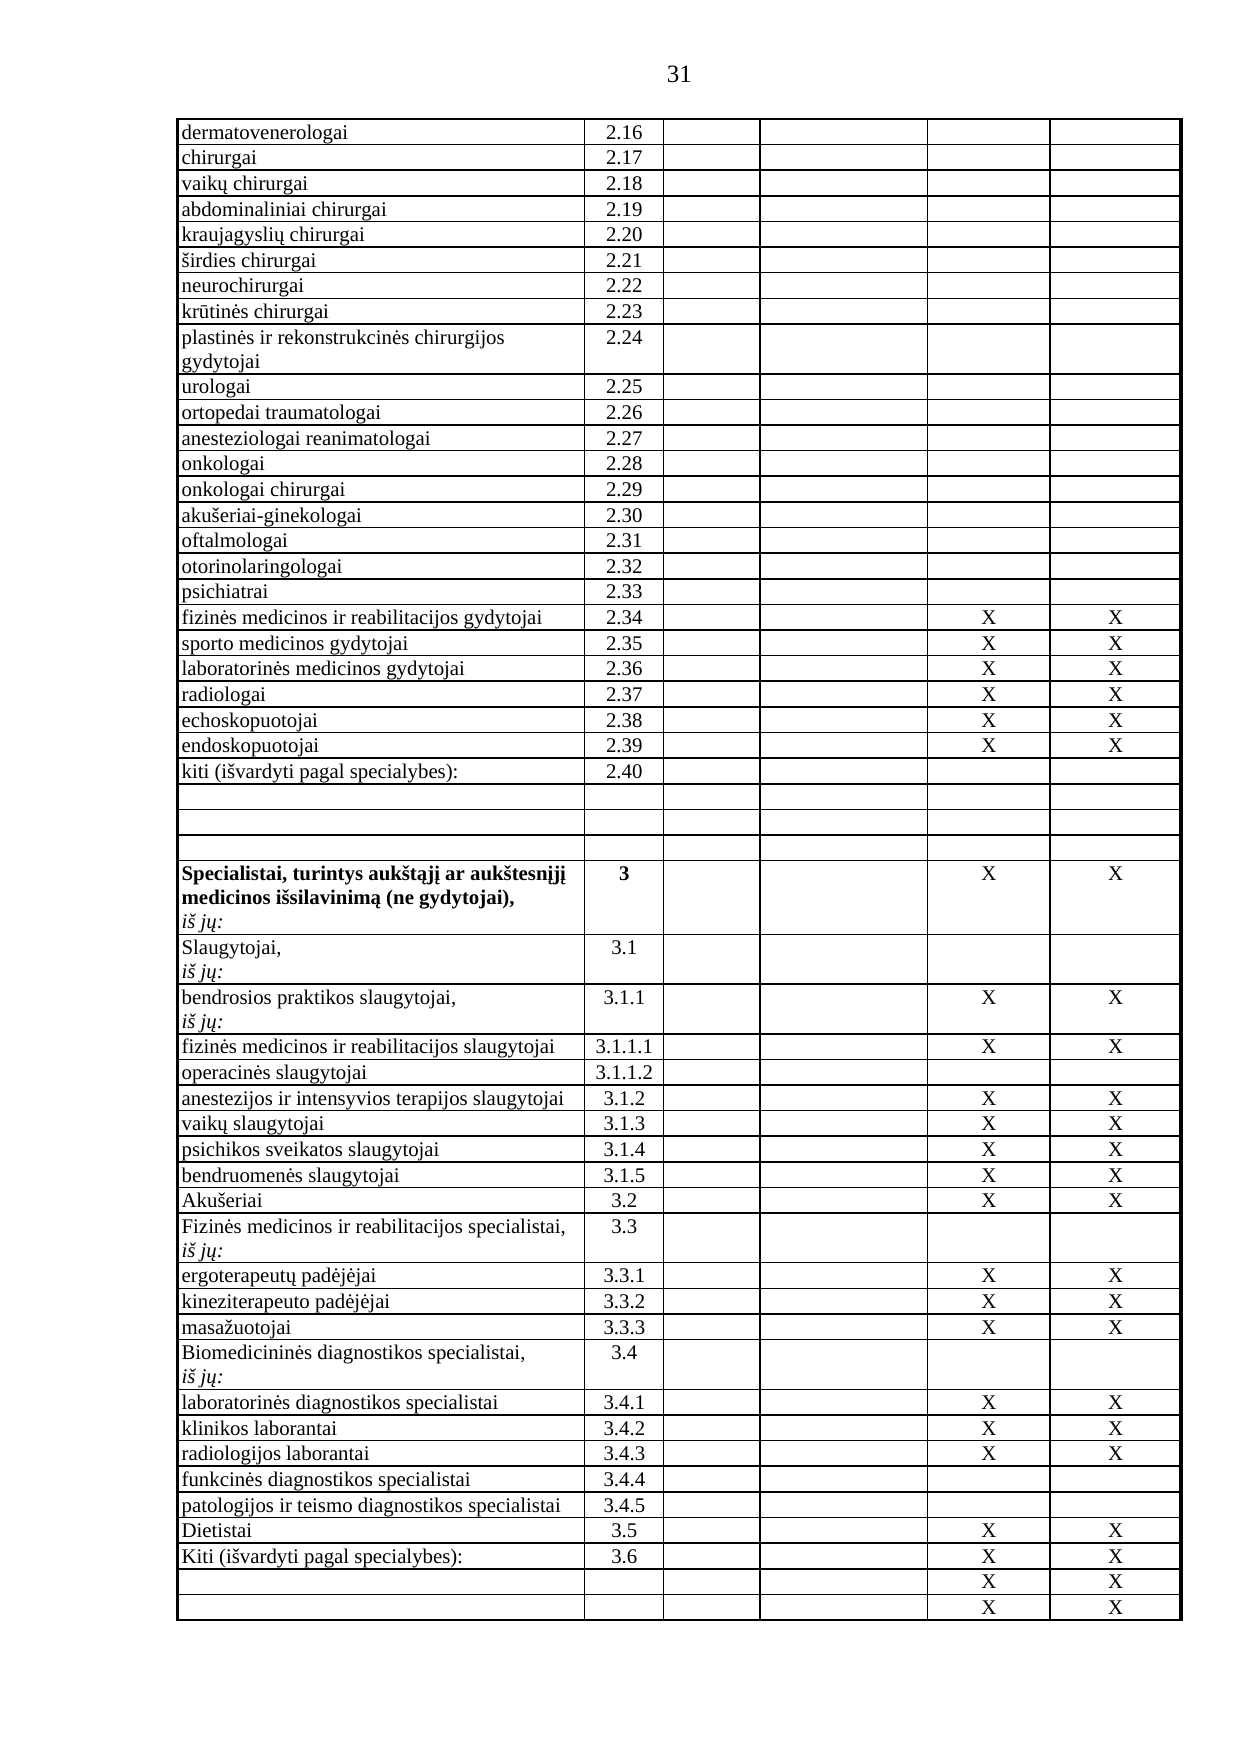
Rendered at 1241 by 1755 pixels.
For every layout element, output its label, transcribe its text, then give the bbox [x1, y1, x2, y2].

table_cell anesteziologai reanimatologai [179, 426, 584, 450]
table_cell [761, 120, 927, 144]
table_cell kraujagyslių chirurgai [179, 222, 584, 246]
table_cell [928, 554, 1049, 578]
table_cell [1051, 477, 1179, 501]
table_cell plastinės ir rekonstrukcinės chirurgijos gydytojai [179, 325, 584, 373]
table_cell Akušeriai [179, 1188, 584, 1212]
table_cell 2.19 [585, 197, 663, 221]
table_cell [664, 605, 759, 629]
table_cell [761, 477, 927, 501]
table_cell X [928, 1570, 1049, 1593]
table_cell 3.3 [585, 1214, 663, 1262]
table_cell [664, 222, 759, 246]
table_cell [928, 273, 1049, 297]
table_cell [1051, 222, 1179, 246]
table_cell [928, 145, 1049, 169]
table_cell [761, 325, 927, 373]
table_cell [1051, 1060, 1179, 1084]
table_cell [664, 836, 759, 860]
table_cell 2.25 [585, 375, 663, 398]
table_cell X [1051, 1570, 1179, 1593]
table_cell [664, 810, 759, 834]
table_cell [664, 1595, 759, 1619]
table_cell X [928, 861, 1049, 933]
table_cell [664, 935, 759, 983]
table_cell urologai [179, 375, 584, 398]
table_cell [664, 1570, 759, 1593]
table_cell [664, 1263, 759, 1287]
table_cell [761, 248, 927, 272]
table_cell 3.3.3 [585, 1315, 663, 1339]
table_cell [928, 503, 1049, 527]
table_cell 2.36 [585, 656, 663, 680]
table_cell [1051, 503, 1179, 527]
table_cell [761, 1214, 927, 1262]
table_cell X [1051, 985, 1179, 1033]
table_cell X [1051, 605, 1179, 629]
table_cell X [1051, 1441, 1179, 1465]
table_cell [761, 1111, 927, 1135]
table_cell onkologai [179, 451, 584, 475]
table_cell [664, 451, 759, 475]
table_cell [664, 375, 759, 398]
table_cell [585, 836, 663, 860]
table_cell 3.4.4 [585, 1467, 663, 1491]
table_cell [664, 503, 759, 527]
table_cell [761, 1390, 927, 1414]
table_cell [664, 1086, 759, 1110]
table_cell [664, 1188, 759, 1212]
table_cell [1051, 325, 1179, 373]
table_cell bendruomenės slaugytojai [179, 1163, 584, 1187]
table_cell [761, 1595, 927, 1619]
table_cell 2.35 [585, 631, 663, 655]
table_cell psichiatrai [179, 580, 584, 603]
table_cell 3.4.3 [585, 1441, 663, 1465]
table_cell [761, 1315, 927, 1339]
table_cell [928, 810, 1049, 834]
table_cell [928, 836, 1049, 860]
table_cell [928, 1060, 1049, 1084]
table_cell [664, 631, 759, 655]
table_cell X [928, 1263, 1049, 1287]
table_cell 3.1 [585, 935, 663, 983]
table_cell X [928, 1441, 1049, 1465]
table_cell kineziterapeuto padėjėjai [179, 1289, 584, 1313]
table_cell [1051, 554, 1179, 578]
table_cell patologijos ir teismo diagnostikos specialistai [179, 1493, 584, 1517]
table_cell X [928, 985, 1049, 1033]
table_cell X [1051, 1289, 1179, 1313]
table_cell 2.39 [585, 733, 663, 757]
table_cell [761, 1467, 927, 1491]
table_cell vaikų chirurgai [179, 171, 584, 195]
table_cell bendrosios praktikos slaugytojai, iš jų: [179, 985, 584, 1033]
table_cell [761, 273, 927, 297]
table_cell [928, 580, 1049, 603]
table_cell 2.31 [585, 528, 663, 552]
table_cell [179, 785, 584, 808]
table_cell [928, 1340, 1049, 1388]
table_cell 3.1.1.2 [585, 1060, 663, 1084]
table_cell X [1051, 708, 1179, 732]
table_cell X [1051, 1263, 1179, 1287]
table_cell [664, 1111, 759, 1135]
table_cell [1051, 759, 1179, 783]
table_cell 2.30 [585, 503, 663, 527]
table_cell X [1051, 1188, 1179, 1212]
table_cell [585, 1570, 663, 1593]
table_cell [761, 631, 927, 655]
table_cell [664, 1467, 759, 1491]
table_cell [664, 1441, 759, 1465]
table_cell 3.5 [585, 1518, 663, 1542]
table_cell [761, 1518, 927, 1542]
table_cell [928, 375, 1049, 398]
table_cell [761, 1188, 927, 1212]
table_cell X [1051, 1111, 1179, 1135]
table_cell [1051, 1493, 1179, 1517]
table_cell 3.6 [585, 1544, 663, 1568]
table_cell sporto medicinos gydytojai [179, 631, 584, 655]
table_cell [664, 580, 759, 603]
table_cell laboratorinės medicinos gydytojai [179, 656, 584, 680]
table_cell [928, 1214, 1049, 1262]
table_cell [761, 985, 927, 1033]
table_cell X [928, 631, 1049, 655]
table_cell 3.4.2 [585, 1416, 663, 1440]
table_cell X [928, 1289, 1049, 1313]
table_cell [1051, 1340, 1179, 1388]
table_cell [928, 248, 1049, 272]
table_cell [928, 759, 1049, 783]
table_cell 3.1.4 [585, 1137, 663, 1161]
table_cell [928, 451, 1049, 475]
table_cell X [928, 1086, 1049, 1110]
table_cell [928, 1493, 1049, 1517]
table_cell endoskopuotojai [179, 733, 584, 757]
table_cell 2.28 [585, 451, 663, 475]
table_cell [179, 1570, 584, 1593]
table_cell [1051, 120, 1179, 144]
table_cell X [1051, 1390, 1179, 1414]
table_cell X [1051, 1416, 1179, 1440]
table_cell [761, 1289, 927, 1313]
table_cell [1051, 400, 1179, 424]
table_cell [928, 171, 1049, 195]
table_cell X [1051, 861, 1179, 933]
table_cell 2.24 [585, 325, 663, 373]
table_cell [761, 656, 927, 680]
table_cell X [1051, 1163, 1179, 1187]
table_cell [928, 299, 1049, 323]
table_cell X [928, 708, 1049, 732]
table_cell [928, 400, 1049, 424]
table_cell 2.23 [585, 299, 663, 323]
table_cell X [928, 605, 1049, 629]
table_cell X [928, 1518, 1049, 1542]
table_cell [664, 1390, 759, 1414]
table_cell [1051, 836, 1179, 860]
table_cell [664, 1493, 759, 1517]
table_cell X [928, 1416, 1049, 1440]
table_cell X [928, 733, 1049, 757]
table_cell [761, 222, 927, 246]
table_cell [664, 426, 759, 450]
table_cell [761, 1570, 927, 1593]
table_cell Slaugytojai, iš jų: [179, 935, 584, 983]
table_cell X [928, 1544, 1049, 1568]
table_cell 3.4.5 [585, 1493, 663, 1517]
table_cell psichikos sveikatos slaugytojai [179, 1137, 584, 1161]
table_cell [761, 426, 927, 450]
table_cell [761, 554, 927, 578]
table_cell [664, 1214, 759, 1262]
table_cell X [1051, 1315, 1179, 1339]
table_cell [761, 299, 927, 323]
table_cell [664, 1544, 759, 1568]
table_cell [928, 935, 1049, 983]
table_cell [664, 400, 759, 424]
table_cell X [928, 682, 1049, 706]
table_cell Biomedicininės diagnostikos specialistai, iš jų: [179, 1340, 584, 1388]
table_cell kiti (išvardyti pagal specialybes): [179, 759, 584, 783]
table_cell echoskopuotojai [179, 708, 584, 732]
table_cell [761, 785, 927, 808]
table_cell [585, 1595, 663, 1619]
table_cell [928, 120, 1049, 144]
table_cell 2.27 [585, 426, 663, 450]
table_cell masažuotojai [179, 1315, 584, 1339]
table_cell [761, 580, 927, 603]
table_cell X [928, 1315, 1049, 1339]
table_cell [761, 605, 927, 629]
table_cell [761, 451, 927, 475]
table_cell [664, 861, 759, 933]
table_cell X [928, 656, 1049, 680]
table_cell [761, 375, 927, 398]
table_cell [761, 759, 927, 783]
table_cell klinikos laborantai [179, 1416, 584, 1440]
table_cell [664, 1137, 759, 1161]
table_cell X [928, 1188, 1049, 1212]
table_cell [664, 120, 759, 144]
table_cell 2.40 [585, 759, 663, 783]
table_cell [1051, 1214, 1179, 1262]
table_cell [761, 935, 927, 983]
table_cell [179, 836, 584, 860]
table_cell radiologai [179, 682, 584, 706]
table_cell [179, 810, 584, 834]
table_cell [761, 1493, 927, 1517]
table_cell [1051, 273, 1179, 297]
table_cell chirurgai [179, 145, 584, 169]
table_cell [664, 528, 759, 552]
table_cell [1051, 426, 1179, 450]
table_cell [928, 528, 1049, 552]
table_cell [664, 682, 759, 706]
table_cell X [1051, 682, 1179, 706]
table_cell 3.1.5 [585, 1163, 663, 1187]
table_cell [928, 197, 1049, 221]
table_cell [664, 985, 759, 1033]
table_cell 2.34 [585, 605, 663, 629]
table_cell širdies chirurgai [179, 248, 584, 272]
table_cell 2.21 [585, 248, 663, 272]
table_cell [664, 1518, 759, 1542]
table_cell [761, 400, 927, 424]
table_cell X [1051, 1544, 1179, 1568]
table_cell 3.2 [585, 1188, 663, 1212]
table_cell [1051, 171, 1179, 195]
table_cell X [1051, 1595, 1179, 1619]
table_cell X [1051, 656, 1179, 680]
table_cell X [1051, 1137, 1179, 1161]
table_cell X [928, 1137, 1049, 1161]
table_cell X [1051, 733, 1179, 757]
table_cell ergoterapeutų padėjėjai [179, 1263, 584, 1287]
table_cell [1051, 145, 1179, 169]
table_cell [761, 1544, 927, 1568]
table_cell [928, 1467, 1049, 1491]
table_cell [664, 197, 759, 221]
table_cell [664, 785, 759, 808]
table_cell [761, 503, 927, 527]
table_cell X [1051, 1086, 1179, 1110]
table_cell [761, 1441, 927, 1465]
table_cell [761, 1163, 927, 1187]
table_cell 2.38 [585, 708, 663, 732]
table_cell [761, 1263, 927, 1287]
table_cell fizinės medicinos ir reabilitacijos gydytojai [179, 605, 584, 629]
table_cell [664, 1035, 759, 1058]
table_cell [761, 1340, 927, 1388]
table_cell operacinės slaugytojai [179, 1060, 584, 1084]
table_cell [1051, 1467, 1179, 1491]
table_cell otorinolaringologai [179, 554, 584, 578]
table_cell [928, 426, 1049, 450]
table_cell [664, 171, 759, 195]
table_cell [761, 197, 927, 221]
table_cell [761, 145, 927, 169]
table_cell 3.1.2 [585, 1086, 663, 1110]
table_cell X [928, 1163, 1049, 1187]
table_cell 3.4.1 [585, 1390, 663, 1414]
table_cell onkologai chirurgai [179, 477, 584, 501]
table_cell krūtinės chirurgai [179, 299, 584, 323]
table_cell [1051, 785, 1179, 808]
table_cell fizinės medicinos ir reabilitacijos slaugytojai [179, 1035, 584, 1058]
table_cell [664, 708, 759, 732]
table_cell [664, 554, 759, 578]
table_cell [761, 1086, 927, 1110]
table_cell 3.1.3 [585, 1111, 663, 1135]
table_cell 3.1.1 [585, 985, 663, 1033]
table_cell [1051, 248, 1179, 272]
table_cell 2.22 [585, 273, 663, 297]
table_cell X [928, 1111, 1049, 1135]
table_cell funkcinės diagnostikos specialistai [179, 1467, 584, 1491]
table_cell 3 [585, 861, 663, 933]
table_cell [761, 708, 927, 732]
table_cell Dietistai [179, 1518, 584, 1542]
table_cell X [928, 1390, 1049, 1414]
table_cell [1051, 375, 1179, 398]
table_cell [1051, 197, 1179, 221]
table_cell laboratorinės diagnostikos specialistai [179, 1390, 584, 1414]
table_cell [928, 477, 1049, 501]
table_cell [761, 733, 927, 757]
table_cell [664, 759, 759, 783]
table_cell radiologijos laborantai [179, 1441, 584, 1465]
table_cell 2.26 [585, 400, 663, 424]
table_cell [1051, 810, 1179, 834]
table_cell [179, 1595, 584, 1619]
table_cell [664, 248, 759, 272]
table_cell akušeriai-ginekologai [179, 503, 584, 527]
table_cell [1051, 935, 1179, 983]
table_cell ortopedai traumatologai [179, 400, 584, 424]
table_cell [664, 325, 759, 373]
table_cell X [928, 1035, 1049, 1058]
table_cell [664, 1163, 759, 1187]
table_cell [664, 273, 759, 297]
table_cell X [1051, 1518, 1179, 1542]
table_cell 2.33 [585, 580, 663, 603]
table_cell [928, 325, 1049, 373]
table_cell Fizinės medicinos ir reabilitacijos specialistai, iš jų: [179, 1214, 584, 1262]
table_cell [761, 861, 927, 933]
table_cell [585, 785, 663, 808]
table_cell [761, 1137, 927, 1161]
table_cell 2.17 [585, 145, 663, 169]
table_cell Specialistai, turintys aukštąjį ar aukštesnįjį medicinos išsilavinimą (ne gydytojai), iš jų: [179, 861, 584, 933]
table_cell [664, 1289, 759, 1313]
table_cell [761, 810, 927, 834]
table_cell oftalmologai [179, 528, 584, 552]
table_cell [1051, 528, 1179, 552]
table_cell [585, 810, 663, 834]
table_cell [664, 1060, 759, 1084]
table_cell 2.37 [585, 682, 663, 706]
table_cell 3.3.1 [585, 1263, 663, 1287]
table_cell X [1051, 631, 1179, 655]
table_cell dermatovenerologai [179, 120, 584, 144]
table_cell 2.18 [585, 171, 663, 195]
table_cell [1051, 580, 1179, 603]
table_cell [761, 836, 927, 860]
table_cell [664, 477, 759, 501]
table_cell X [928, 1595, 1049, 1619]
table_cell [761, 1060, 927, 1084]
table_cell [761, 1416, 927, 1440]
table_cell [1051, 299, 1179, 323]
table_cell 2.29 [585, 477, 663, 501]
table_cell [664, 1315, 759, 1339]
table_cell Kiti (išvardyti pagal specialybes): [179, 1544, 584, 1568]
table_cell 2.20 [585, 222, 663, 246]
table_cell 2.16 [585, 120, 663, 144]
table_cell [761, 1035, 927, 1058]
table_cell X [1051, 1035, 1179, 1058]
table_cell anestezijos ir intensyvios terapijos slaugytojai [179, 1086, 584, 1110]
table_cell [761, 171, 927, 195]
table_cell neurochirurgai [179, 273, 584, 297]
table_cell [664, 733, 759, 757]
table_cell [664, 656, 759, 680]
table_cell [1051, 451, 1179, 475]
table_cell 3.1.1.1 [585, 1035, 663, 1058]
table_cell [761, 682, 927, 706]
table_cell [664, 145, 759, 169]
table_cell 3.4 [585, 1340, 663, 1388]
table_cell [928, 785, 1049, 808]
table_cell [761, 528, 927, 552]
table_cell [664, 299, 759, 323]
table_cell vaikų slaugytojai [179, 1111, 584, 1135]
table_cell 2.32 [585, 554, 663, 578]
table_cell 3.3.2 [585, 1289, 663, 1313]
table_cell abdominaliniai chirurgai [179, 197, 584, 221]
table_cell [664, 1340, 759, 1388]
table_cell [664, 1416, 759, 1440]
table_cell [928, 222, 1049, 246]
